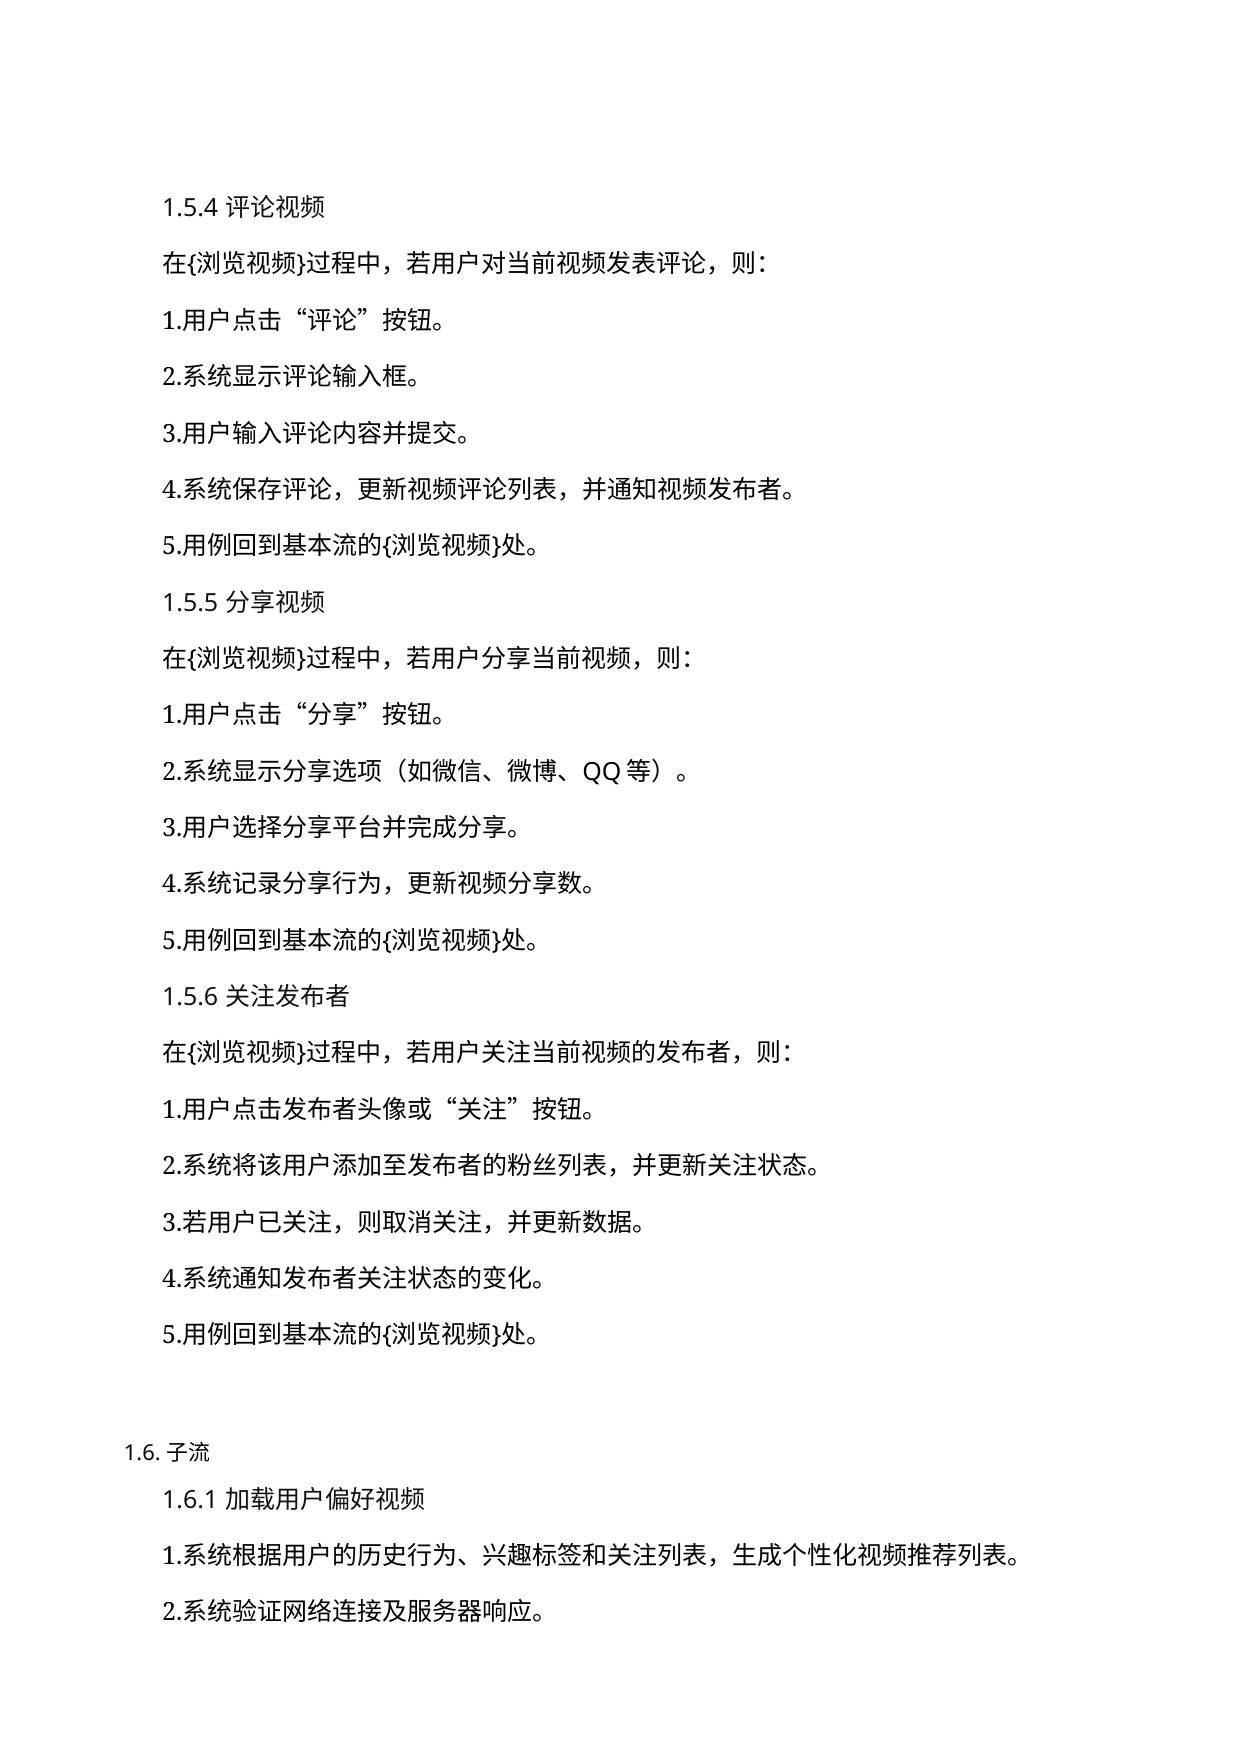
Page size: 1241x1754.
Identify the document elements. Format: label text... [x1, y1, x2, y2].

list 用例回到基本流的{浏览视频}处。 [118, 920, 1122, 956]
subtitle 子流 [118, 1434, 1122, 1466]
list 系统验证网络连接及服务器响应。 [118, 1592, 1122, 1628]
list 系统通知发布者关注状态的变化。 [118, 1258, 1122, 1294]
text 1.5.4 评论视频 [118, 188, 1122, 224]
text 1.6.1 加载用户偏好视频 [118, 1479, 1122, 1515]
text 在{浏览视频}过程中，若用户分享当前视频，则： [118, 638, 1122, 675]
list 用户选择分享平台并完成分享。 [118, 807, 1122, 844]
list 用例回到基本流的{浏览视频}处。 [118, 526, 1122, 562]
list 系统记录分享行为，更新视频分享数。 [118, 864, 1122, 900]
list 用户点击“评论”按钮。 [118, 300, 1122, 337]
list 系统显示评论输入框。 [118, 357, 1122, 393]
list 系统显示分享选项（如微信、微博、QQ等）。 [118, 751, 1122, 787]
list 系统根据用户的历史行为、兴趣标签和关注列表，生成个性化视频推荐列表。 [118, 1536, 1122, 1572]
text 1.5.5 分享视频 [118, 582, 1122, 618]
list 用户点击“分享”按钮。 [118, 695, 1122, 731]
list 用户输入评论内容并提交。 [118, 413, 1122, 449]
list 系统保存评论，更新视频评论列表，并通知视频发布者。 [118, 469, 1122, 506]
list 用例回到基本流的{浏览视频}处。 [118, 1315, 1122, 1351]
text 在{浏览视频}过程中，若用户关注当前视频的发布者，则： [118, 1033, 1122, 1069]
text 在{浏览视频}过程中，若用户对当前视频发表评论，则： [118, 244, 1122, 280]
list 系统将该用户添加至发布者的粉丝列表，并更新关注状态。 [118, 1146, 1122, 1182]
list 用户点击发布者头像或“关注”按钮。 [118, 1089, 1122, 1126]
text 1.5.6 关注发布者 [118, 977, 1122, 1013]
list 若用户已关注，则取消关注，并更新数据。 [118, 1202, 1122, 1238]
